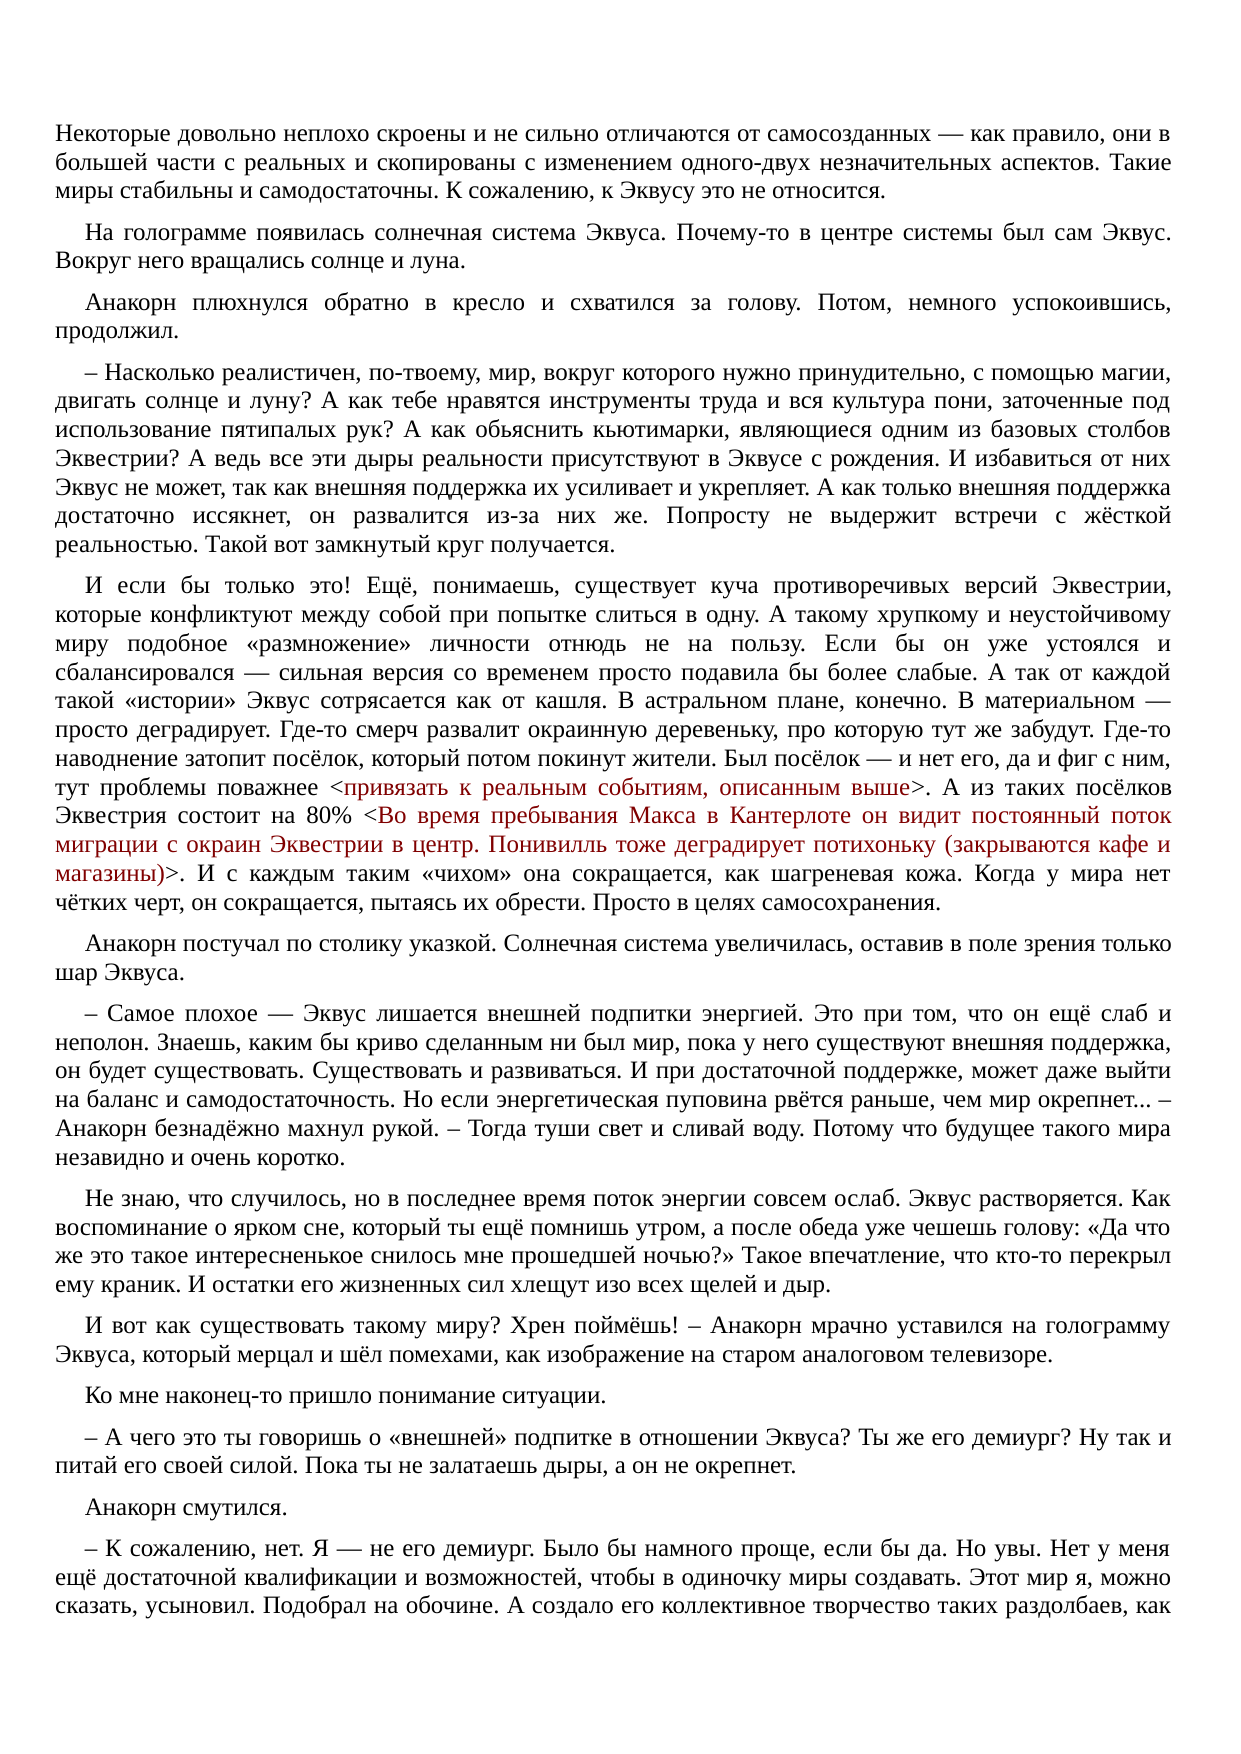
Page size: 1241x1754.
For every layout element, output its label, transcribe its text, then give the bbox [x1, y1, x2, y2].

text – К сожалению, нет. Я — не его демиург. Было бы намного проще, если бы да. Но увы. Нет у меня ещё достаточной квалификации и возможностей, чтобы в одиночку миры создавать. Этот мир я, можно сказать, усыновил. Подобрал на обочине. А создало его коллективное творчество таких раздолбаев, как [55, 1533, 1172, 1619]
text Не знаю, что случилось, но в последнее время поток энергии совсем ослаб. Эквус растворяется. Как воспоминание о ярком сне, который ты ещё помнишь утром, а после обеда уже чешешь голову: «Да что же это такое интересненькое снилось мне прошедшей ночью?» Такое впечатление, что кто-то перекрыл ему краник. И остатки его жизненных сил хлещут изо всех щелей и дыр. [55, 1183, 1172, 1298]
text – Самое плохое — Эквус лишается внешней подпитки энергией. Это при том, что он ещё слаб и неполон. Знаешь, каким бы криво сделанным ни был мир, пока у него существуют внешняя поддержка, он будет существовать. Существовать и развиваться. И при достаточной поддержке, может даже выйти на баланс и самодостаточность. Но если энергетическая пуповина рвётся раньше, чем мир окрепнет... – Анакорн безнадёжно махнул рукой. – Тогда туши свет и сливай воду. Потому что будущее такого мира незавидно и очень коротко. [55, 998, 1172, 1171]
text Анакорн смутился. [55, 1492, 1172, 1521]
text И вот как существовать такому миру? Хрен поймёшь! – Анакорн мрачно уставился на голограмму Эквуса, который мерцал и шёл помехами, как изображение на старом аналоговом телевизоре. [55, 1311, 1172, 1368]
text Анакорн постучал по столику указкой. Солнечная система увеличилась, оставив в поле зрения только шар Эквуса. [55, 928, 1172, 986]
text И если бы только это! Ещё, понимаешь, существует куча противоречивых версий Эквестрии, которые конфликтуют между собой при попытке слиться в одну. А такому хрупкому и неустойчивому миру подобное «размножение» личности отнюдь не на пользу. Если бы он уже устоялся и сбалансировался — сильная версия со временем просто подавила бы более слабые. А так от каждой такой «истории» Эквус сотрясается как от кашля. В астральном плане, конечно. В материальном — просто деградирует. Где-то смерч развалит окраинную деревеньку, про которую тут же забудут. Где-то наводнение затопит посёлок, который потом покинут жители. Был посёлок — и нет его, да и фиг с ним, тут проблемы поважнее <привязать к реальным событиям, описанным выше>. А из таких посёлков Эквестрия состоит на 80% <Во время пребывания Макса в Кантерлоте он видит постоянный поток миграции с окраин Эквестрии в центр. Понивилль тоже деградирует потихоньку (закрываются кафе и магазины)>. И с каждым таким «чихом» она сокращается, как шагреневая кожа. Когда у мира нет чётких черт, он сокращается, пытаясь их обрести. Просто в целях самосохранения. [55, 571, 1172, 916]
text – Насколько реалистичен, по-твоему, мир, вокруг которого нужно принудительно, с помощью магии, двигать солнце и луну? А как тебе нравятся инструменты труда и вся культура пони, заточенные под использование пятипалых рук? А как обьяснить кьютимарки, являющиеся одним из базовых столбов Эквестрии? А ведь все эти дыры реальности присутствуют в Эквусе с рождения. И избавиться от них Эквус не может, так как внешняя поддержка их усиливает и укрепляет. А как только внешняя поддержка достаточно иссякнет, он развалится из-за них же. Попросту не выдержит встречи с жёсткой реальностью. Такой вот замкнутый круг получается. [55, 357, 1172, 558]
text На голограмме появилась солнечная система Эквуса. Почему-то в центре системы был сам Эквус. Вокруг него вращались солнце и луна. [55, 217, 1172, 274]
text Анакорн плюхнулся обратно в кресло и схватился за голову. Потом, немного успокоившись, продолжил. [55, 287, 1172, 344]
text – А чего это ты говоришь о «внешней» подпитке в отношении Эквуса? Ты же его демиург? Ну так и питай его своей силой. Пока ты не залатаешь дыры, а он не окрепнет. [55, 1422, 1172, 1479]
text Некоторые довольно неплохо скроены и не сильно отличаются от самосозданных — как правило, они в большей части с реальных и скопированы с изменением одного-двух незначительных аспектов. Такие миры стабильны и самодостаточны. К сожалению, к Эквусу это не относится. [55, 118, 1172, 204]
text Ко мне наконец-то пришло понимание ситуации. [55, 1381, 1172, 1409]
